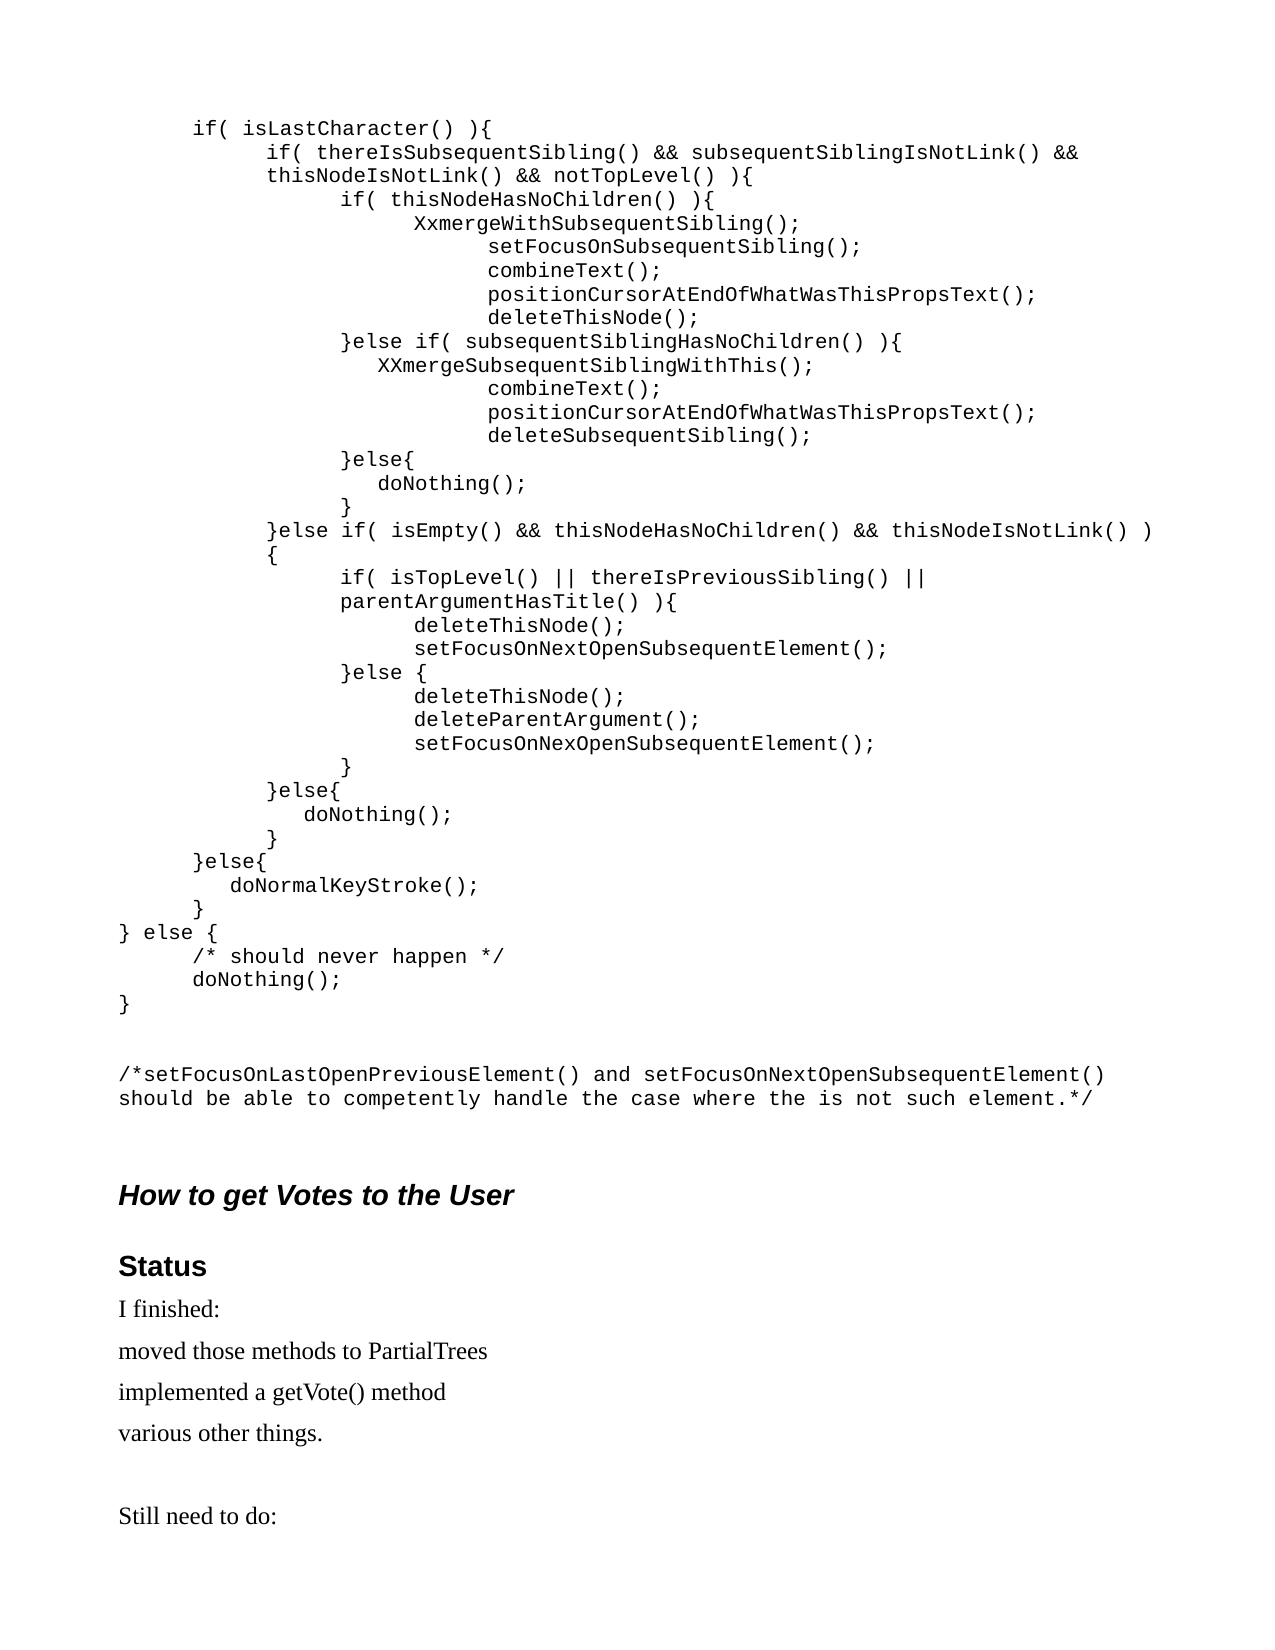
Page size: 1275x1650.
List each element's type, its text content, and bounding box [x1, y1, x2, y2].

text implemented a getVote() method [118, 1377, 1157, 1406]
text doNormalKeyStroke(); [192, 875, 1157, 898]
text XxmergeWithSubsequentSibling(); [413, 213, 1157, 236]
text }else{ [266, 780, 1157, 804]
text }else{ [192, 851, 1157, 875]
text deleteParentArgument(); [413, 709, 1157, 733]
text } [118, 993, 1157, 1017]
text XXmergeSubsequentSiblingWithThis(); [340, 354, 1157, 378]
text } [340, 757, 1157, 780]
text doNothing(); [340, 473, 1157, 496]
text deleteThisNode(); [413, 615, 1157, 638]
subtitle How to get Votes to the User [118, 1177, 1157, 1211]
text if( isTopLevel() || thereIsPreviousSibling() || parentArgumentHasTitle() ){ [340, 567, 1157, 615]
text /* should never happen */ [192, 946, 1157, 969]
text deleteSubsequentSibling(); [487, 426, 1157, 449]
text positionCursorAtEndOfWhatWasThisPropsText(); [487, 402, 1157, 426]
text combineText(); [487, 378, 1157, 402]
text }else{ [340, 449, 1157, 473]
text I finished: [118, 1294, 1157, 1323]
text } else { [118, 922, 1157, 946]
text setFocusOnSubsequentSibling(); [487, 236, 1157, 260]
text moved those methods to PartialTrees [118, 1336, 1157, 1364]
text } [192, 898, 1157, 922]
text if( thereIsSubsequentSibling() && subsequentSiblingIsNotLink() && [266, 142, 1157, 165]
text if( thisNodeHasNoChildren() ){ [340, 189, 1157, 213]
subtitle Status [118, 1248, 1157, 1282]
text }else { [340, 662, 1157, 686]
text }else if( isEmpty() && thisNodeHasNoChildren() && thisNodeIsNotLink() ){ [266, 520, 1157, 567]
text } [266, 827, 1157, 851]
text combineText(); [487, 260, 1157, 284]
text various other things. [118, 1418, 1157, 1447]
text deleteThisNode(); [413, 686, 1157, 709]
text deleteThisNode(); [487, 307, 1157, 331]
text setFocusOnNexOpenSubsequentElement(); [413, 733, 1157, 757]
text setFocusOnNextOpenSubsequentElement(); [413, 638, 1157, 662]
text /*setFocusOnLastOpenPreviousElement() and setFocusOnNextOpenSubsequentElement() should be able to competently handle the case where the is not such element.*/ [118, 1064, 1157, 1111]
text doNothing(); [192, 969, 1157, 993]
text thisNodeIsNotLink() && notTopLevel() ){ [266, 165, 1157, 189]
text Still need to do: [118, 1501, 1157, 1529]
text positionCursorAtEndOfWhatWasThisPropsText(); [487, 284, 1157, 307]
text } [340, 496, 1157, 520]
text }else if( subsequentSiblingHasNoChildren() ){ [340, 331, 1157, 354]
text if( isLastCharacter() ){ [192, 118, 1157, 142]
text doNothing(); [266, 804, 1157, 827]
